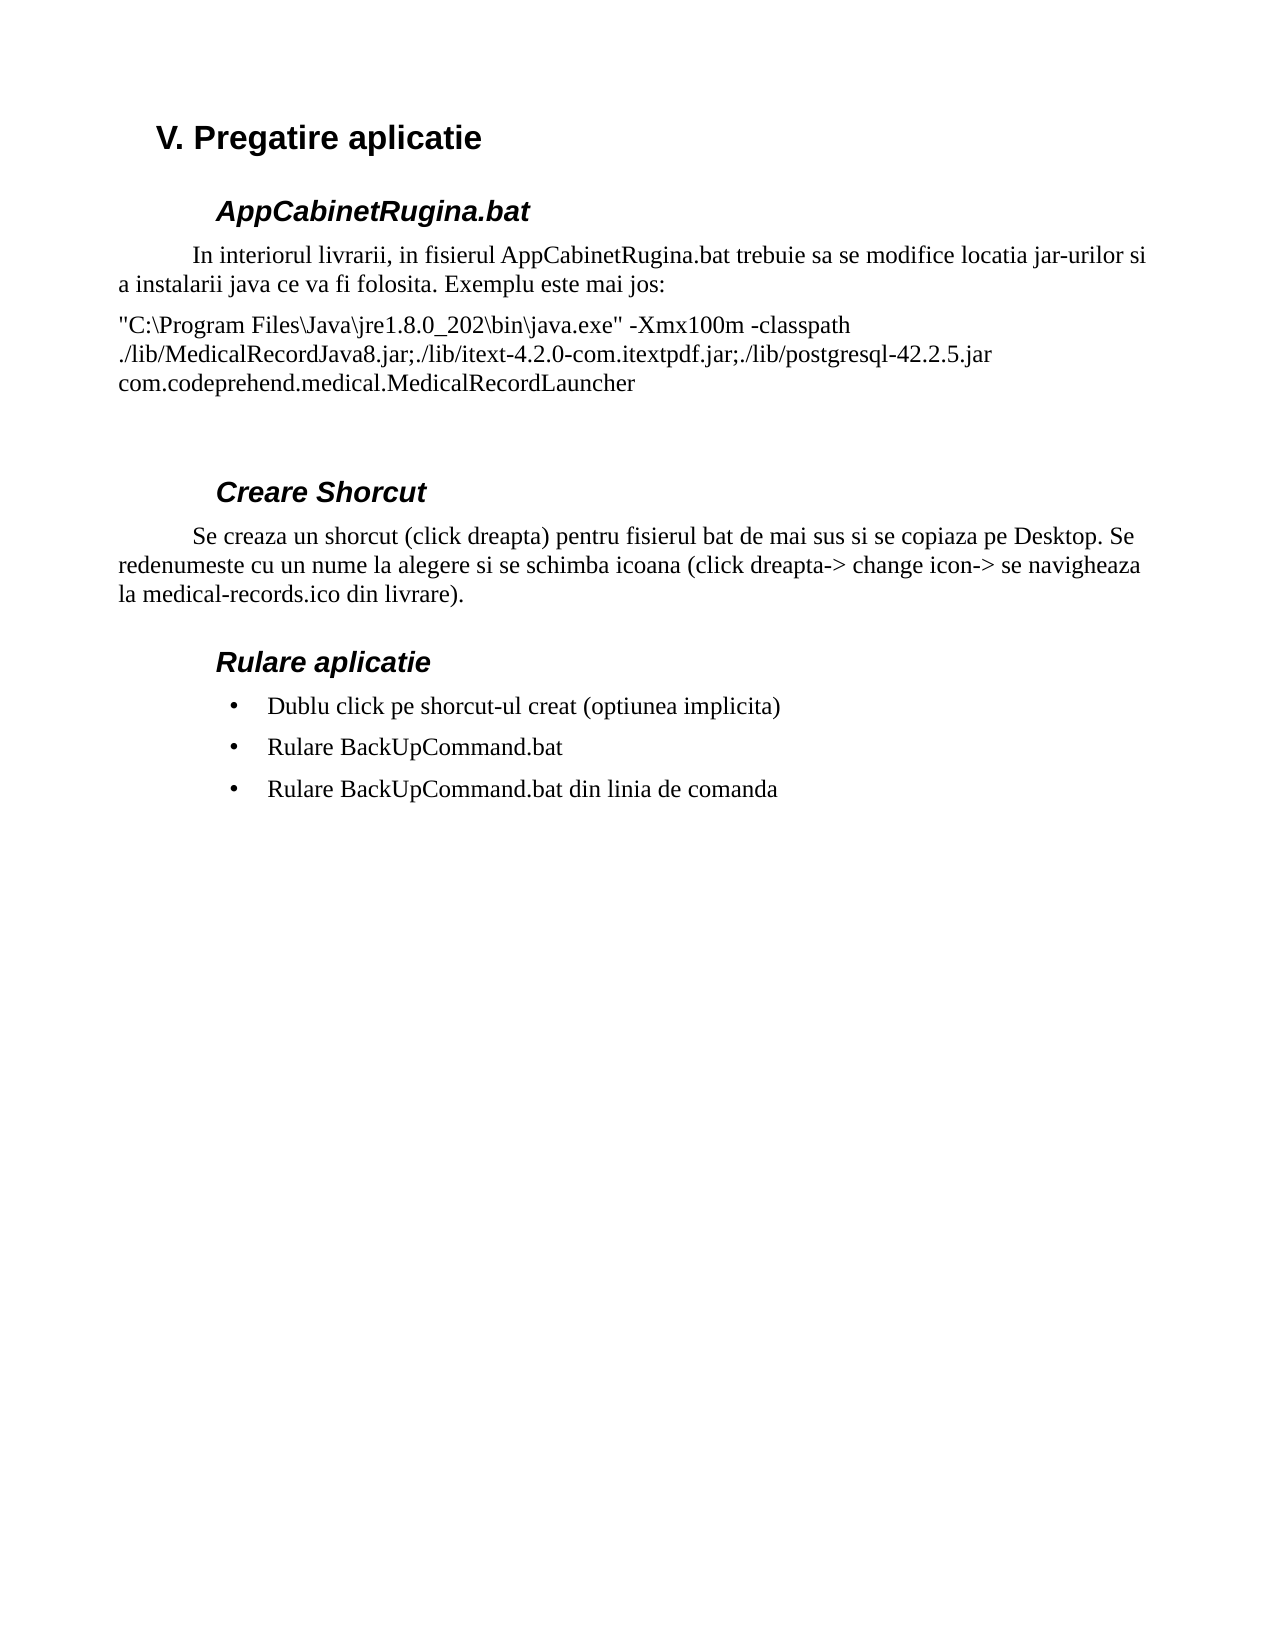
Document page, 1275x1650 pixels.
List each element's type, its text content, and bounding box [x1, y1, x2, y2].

subtitle Creare Shorcut [156, 475, 1157, 509]
subtitle AppCabinetRugina.bat [156, 194, 1157, 228]
list Dublu click pe shorcut-ul creat (optiunea implicita) [229, 691, 1157, 720]
subtitle Rulare aplicatie [156, 645, 1157, 679]
list Rulare BackUpCommand.bat [229, 732, 1157, 761]
text Se creaza un shorcut (click dreapta) pentru fisierul bat de mai sus si se copiaza pe Desktop. Se redenumeste cu un nume la alegere si se schimba icoana (click dreapta-> change icon-> se navigheaza la medical-records.ico din livrare). [118, 521, 1157, 608]
text In interiorul livrarii, in fisierul AppCabinetRugina.bat trebuie sa se modifice locatia jar-urilor si a instalarii java ce va fi folosita. Exemplu este mai jos: [118, 240, 1157, 298]
subtitle V. Pregatire aplicatie [156, 118, 1157, 157]
text "C:\Program Files\Java\jre1.8.0_202\bin\java.exe" -Xmx100m -classpath ./lib/MedicalRecordJava8.jar;./lib/itext-4.2.0-com.itextpdf.jar;./lib/postgresql-42.2.5.jar com.codeprehend.medical.MedicalRecordLauncher [118, 310, 1157, 397]
list Rulare BackUpCommand.bat din linia de comanda [229, 774, 1157, 802]
